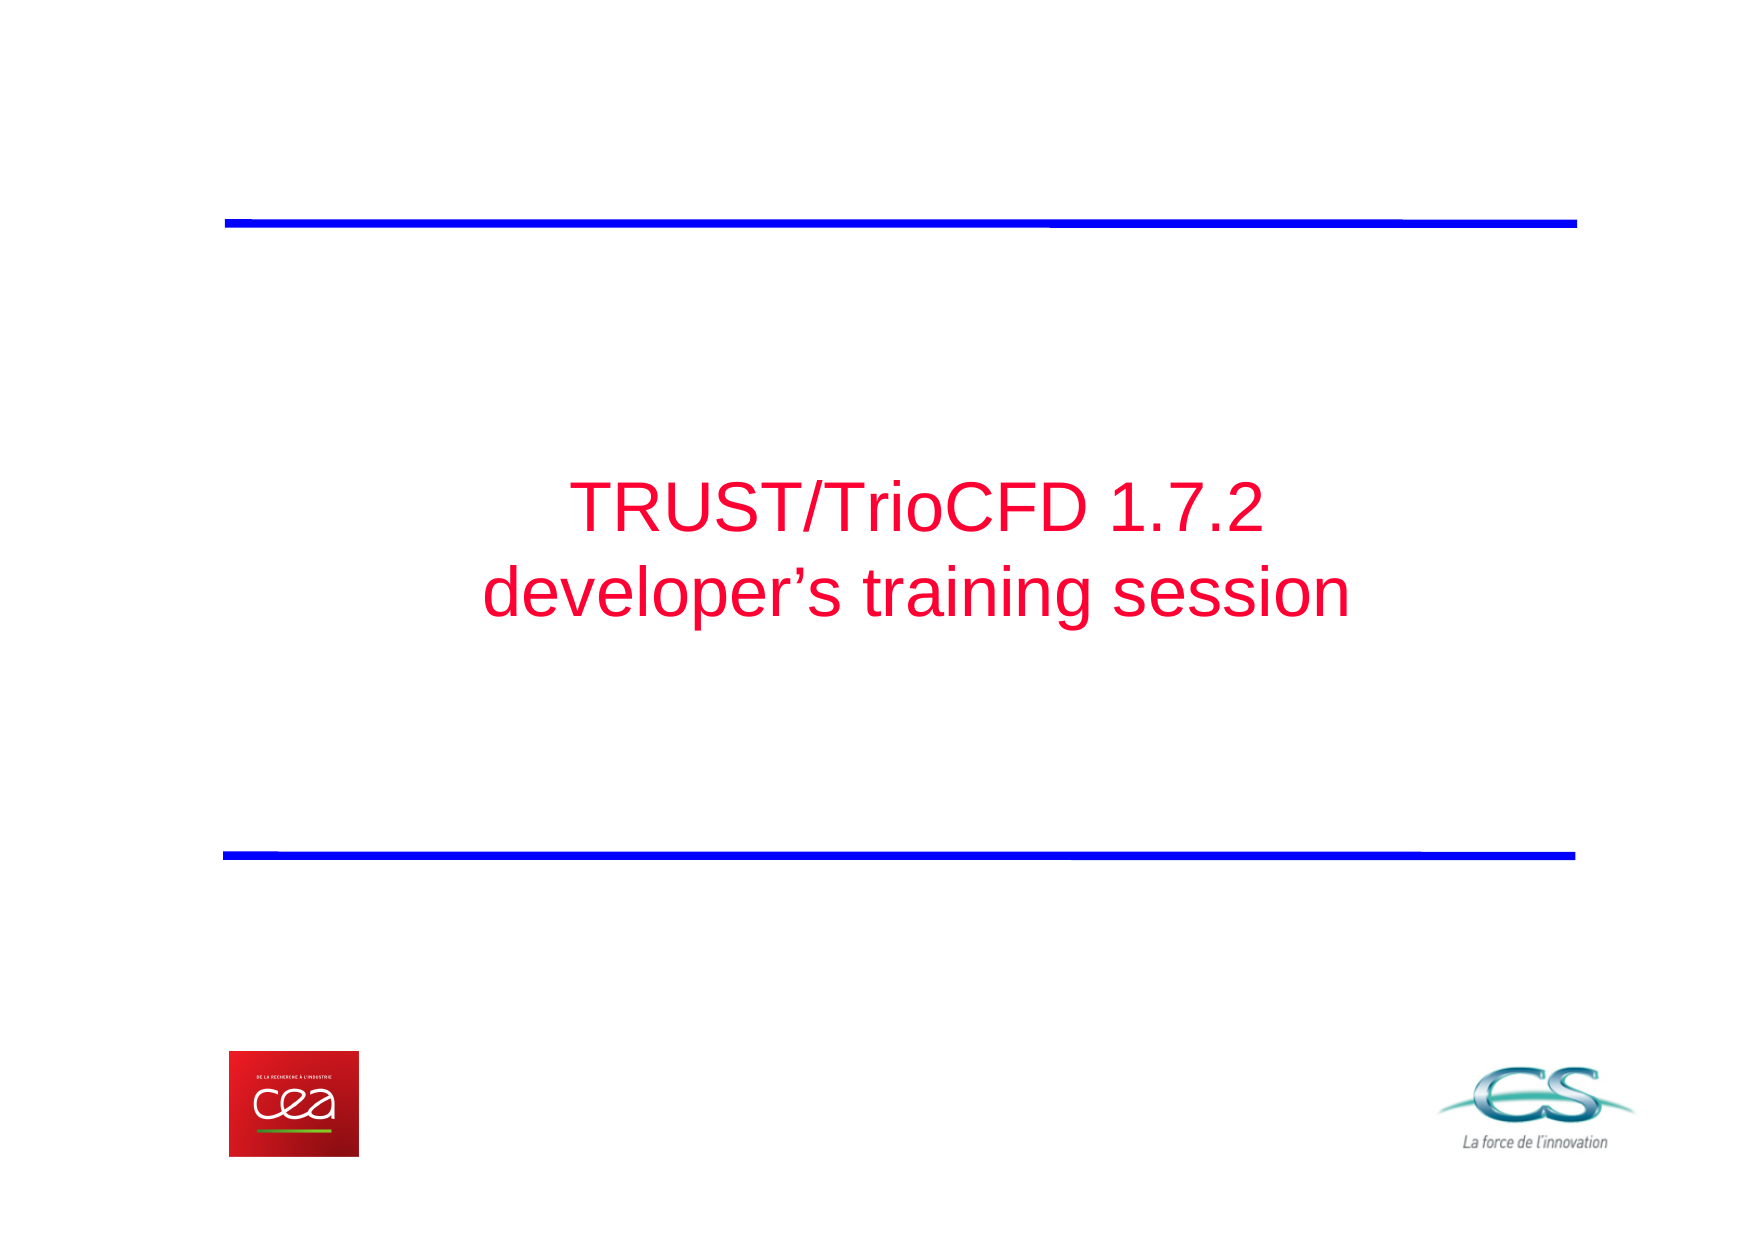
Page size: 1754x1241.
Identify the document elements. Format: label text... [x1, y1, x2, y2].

picture [229, 1051, 359, 1157]
picture [1433, 1058, 1643, 1158]
title TRUST/TrioCFD 1.7.2 developer’s training session [344, 453, 1492, 638]
